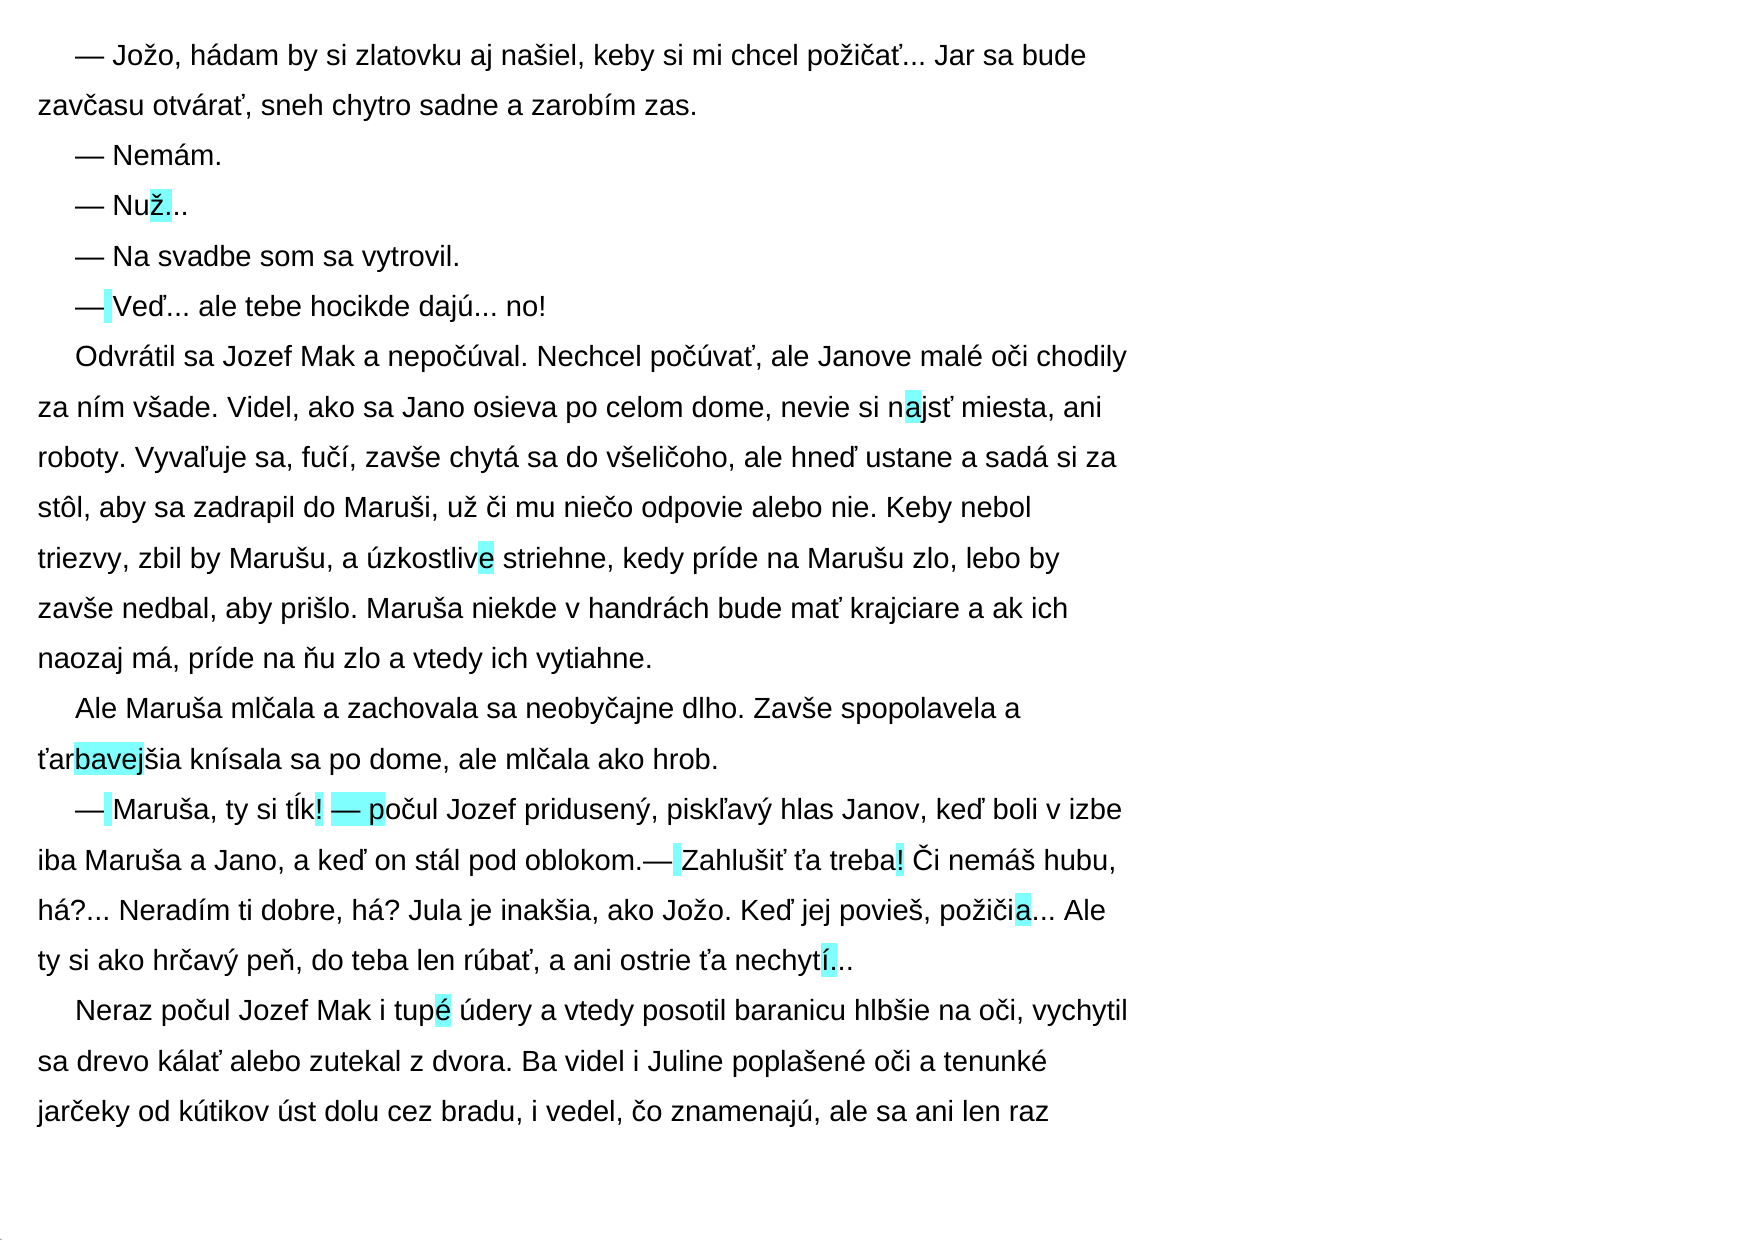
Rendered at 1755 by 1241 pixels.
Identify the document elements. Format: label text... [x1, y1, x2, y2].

text — Veď... ale tebe hocikde dajú... no! [37, 289, 1130, 323]
text — Nemám. [37, 138, 1130, 172]
text — Na svadbe som sa vytrovil. [37, 239, 1130, 272]
text Ale Maruša mlčala a zachovala sa neobyčajne dlho. Zavše spopolavela a ťarbavejšia knísala sa po dome, ale mlčala ako hrob. [37, 692, 1130, 775]
text Neraz počul Jozef Mak i tupé údery a vtedy posotil baranicu hlbšie na oči, vychytil sa drevo kálať alebo zutekal z dvora. Ba videl i Juline poplašené oči a tenunké jarčeky od kútikov úst dolu cez bradu, i vedel, čo znamenajú, ale sa ani len raz [37, 993, 1130, 1128]
text — Jožo, hádam by si zlatovku aj našiel, keby si mi chcel požičať... Jar sa bude zavčasu otvárať, sneh chytro sadne a zarobím zas. [37, 37, 1130, 121]
text Odvrátil sa Jozef Mak a nepočúval. Nechcel počúvať, ale Janove malé oči chodily za ním všade. Videl, ako sa Jano osieva po celom dome, nevie si najsť miesta, ani roboty. Vyvaľuje sa, fučí, zavše chytá sa do všeličoho, ale hneď ustane a sadá si za stôl, aby sa zadrapil do Maruši, už či mu niečo odpovie alebo nie. Keby nebol triezvy, zbil by Marušu, a úzkostlive striehne, kedy príde na Marušu zlo, lebo by zavše nedbal, aby prišlo. Maruša niekde v handrách bude mať krajciare a ak ich naozaj má, príde na ňu zlo a vtedy ich vytiahne. [37, 339, 1130, 675]
text — Nuž... [37, 188, 1130, 222]
text — Maruša, ty si tĺk! — počul Jozef pridusený, piskľavý hlas Janov, keď boli v izbe iba Maruša a Jano, a keď on stál pod oblokom.— Zahlušiť ťa treba! Či nemáš hubu, há?... Neradím ti dobre, há? Jula je inakšia, ako Jožo. Keď jej povieš, požičia... Ale ty si ako hrčavý peň, do teba len rúbať, a ani ostrie ťa nechytí... [37, 792, 1130, 977]
